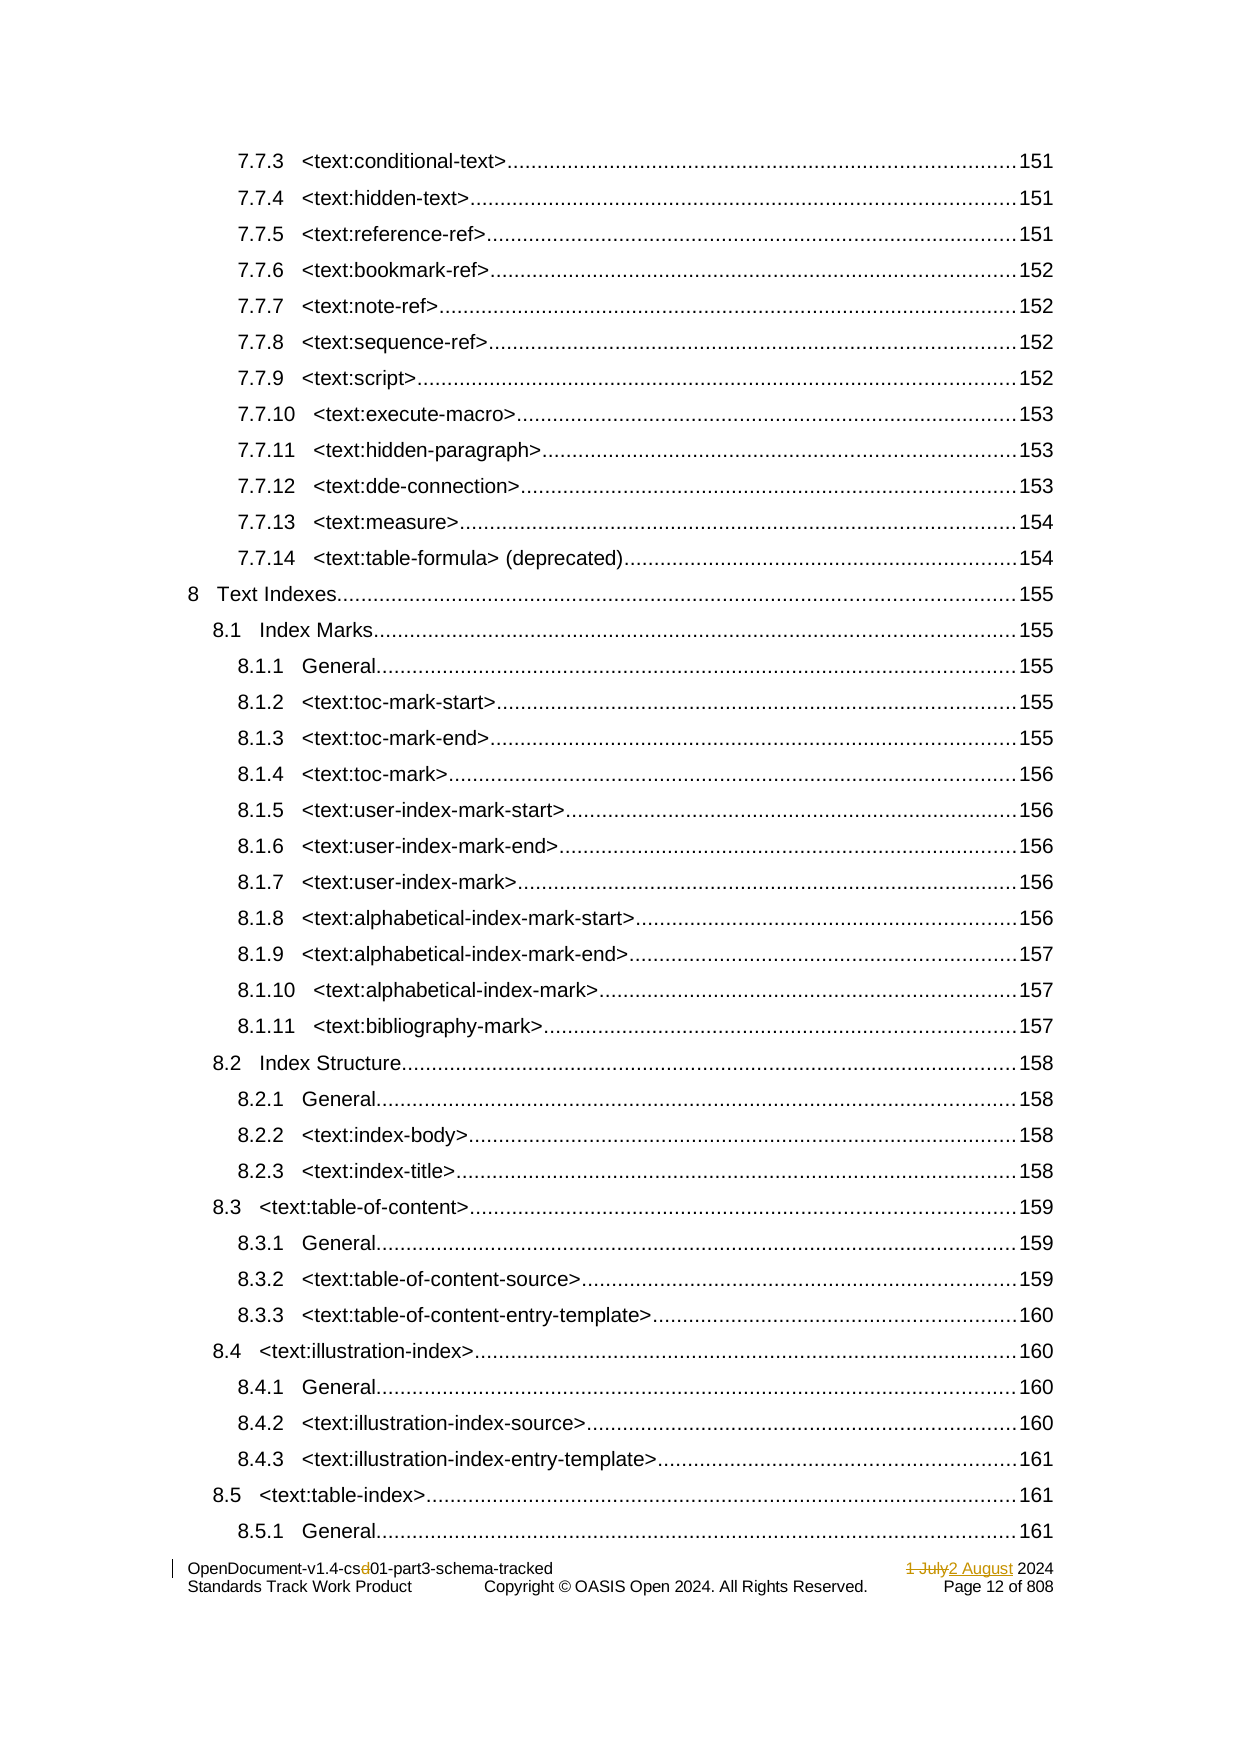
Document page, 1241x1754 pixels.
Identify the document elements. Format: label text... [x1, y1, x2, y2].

text 8.2.3 <text:index-title> 158 [237, 1159, 1053, 1183]
text 7.7.5 <text:reference-ref> 151 [237, 222, 1053, 246]
text 8.1.4 <text:toc-mark> 156 [237, 763, 1053, 786]
text 8.3 <text:table-of-content> 159 [212, 1195, 1053, 1219]
text 7.7.9 <text:script> 152 [237, 366, 1053, 390]
text 8.1.3 <text:toc-mark-end> 155 [237, 727, 1053, 750]
text 7.7.14 <text:table-formula> (deprecated) 154 [237, 546, 1053, 570]
text 7.7.12 <text:dde-connection> 153 [237, 474, 1053, 498]
text 8.2.1 General 158 [237, 1087, 1053, 1111]
text 7.7.11 <text:hidden-paragraph> 153 [237, 438, 1053, 462]
text 8.1 Index Marks 155 [212, 618, 1053, 642]
text 7.7.8 <text:sequence-ref> 152 [237, 330, 1053, 354]
text 7.7.3 <text:conditional-text> 151 [237, 150, 1053, 173]
text 8.5.1 General 161 [237, 1519, 1053, 1543]
text 7.7.7 <text:note-ref> 152 [237, 294, 1053, 318]
text 8.1.7 <text:user-index-mark> 156 [237, 871, 1053, 894]
text 8.1.9 <text:alphabetical-index-mark-end> 157 [237, 943, 1053, 966]
text 8.1.2 <text:toc-mark-start> 155 [237, 691, 1053, 714]
text 8.5 <text:table-index> 161 [212, 1483, 1053, 1507]
text 8.3.2 <text:table-of-content-source> 159 [237, 1267, 1053, 1291]
text 7.7.4 <text:hidden-text> 151 [237, 186, 1053, 209]
text 7.7.13 <text:measure> 154 [237, 510, 1053, 534]
text 8 Text Indexes 155 [187, 582, 1053, 606]
text 8.1.5 <text:user-index-mark-start> 156 [237, 799, 1053, 822]
text 8.1.8 <text:alphabetical-index-mark-start> 156 [237, 907, 1053, 930]
text 8.4 <text:illustration-index> 160 [212, 1339, 1053, 1363]
text 7.7.10 <text:execute-macro> 153 [237, 402, 1053, 426]
text 8.1.11 <text:bibliography-mark> 157 [237, 1015, 1053, 1038]
text 8.3.3 <text:table-of-content-entry-template> 160 [237, 1303, 1053, 1327]
text 8.3.1 General 159 [237, 1231, 1053, 1255]
text 8.4.2 <text:illustration-index-source> 160 [237, 1411, 1053, 1435]
text 7.7.6 <text:bookmark-ref> 152 [237, 258, 1053, 282]
text 8.4.1 General 160 [237, 1375, 1053, 1399]
text 8.1.1 General 155 [237, 654, 1053, 678]
text 8.1.6 <text:user-index-mark-end> 156 [237, 835, 1053, 858]
text 8.2.2 <text:index-body> 158 [237, 1123, 1053, 1147]
text 8.4.3 <text:illustration-index-entry-template> 161 [237, 1447, 1053, 1471]
text 8.1.10 <text:alphabetical-index-mark> 157 [237, 979, 1053, 1002]
text 8.2 Index Structure 158 [212, 1051, 1053, 1074]
